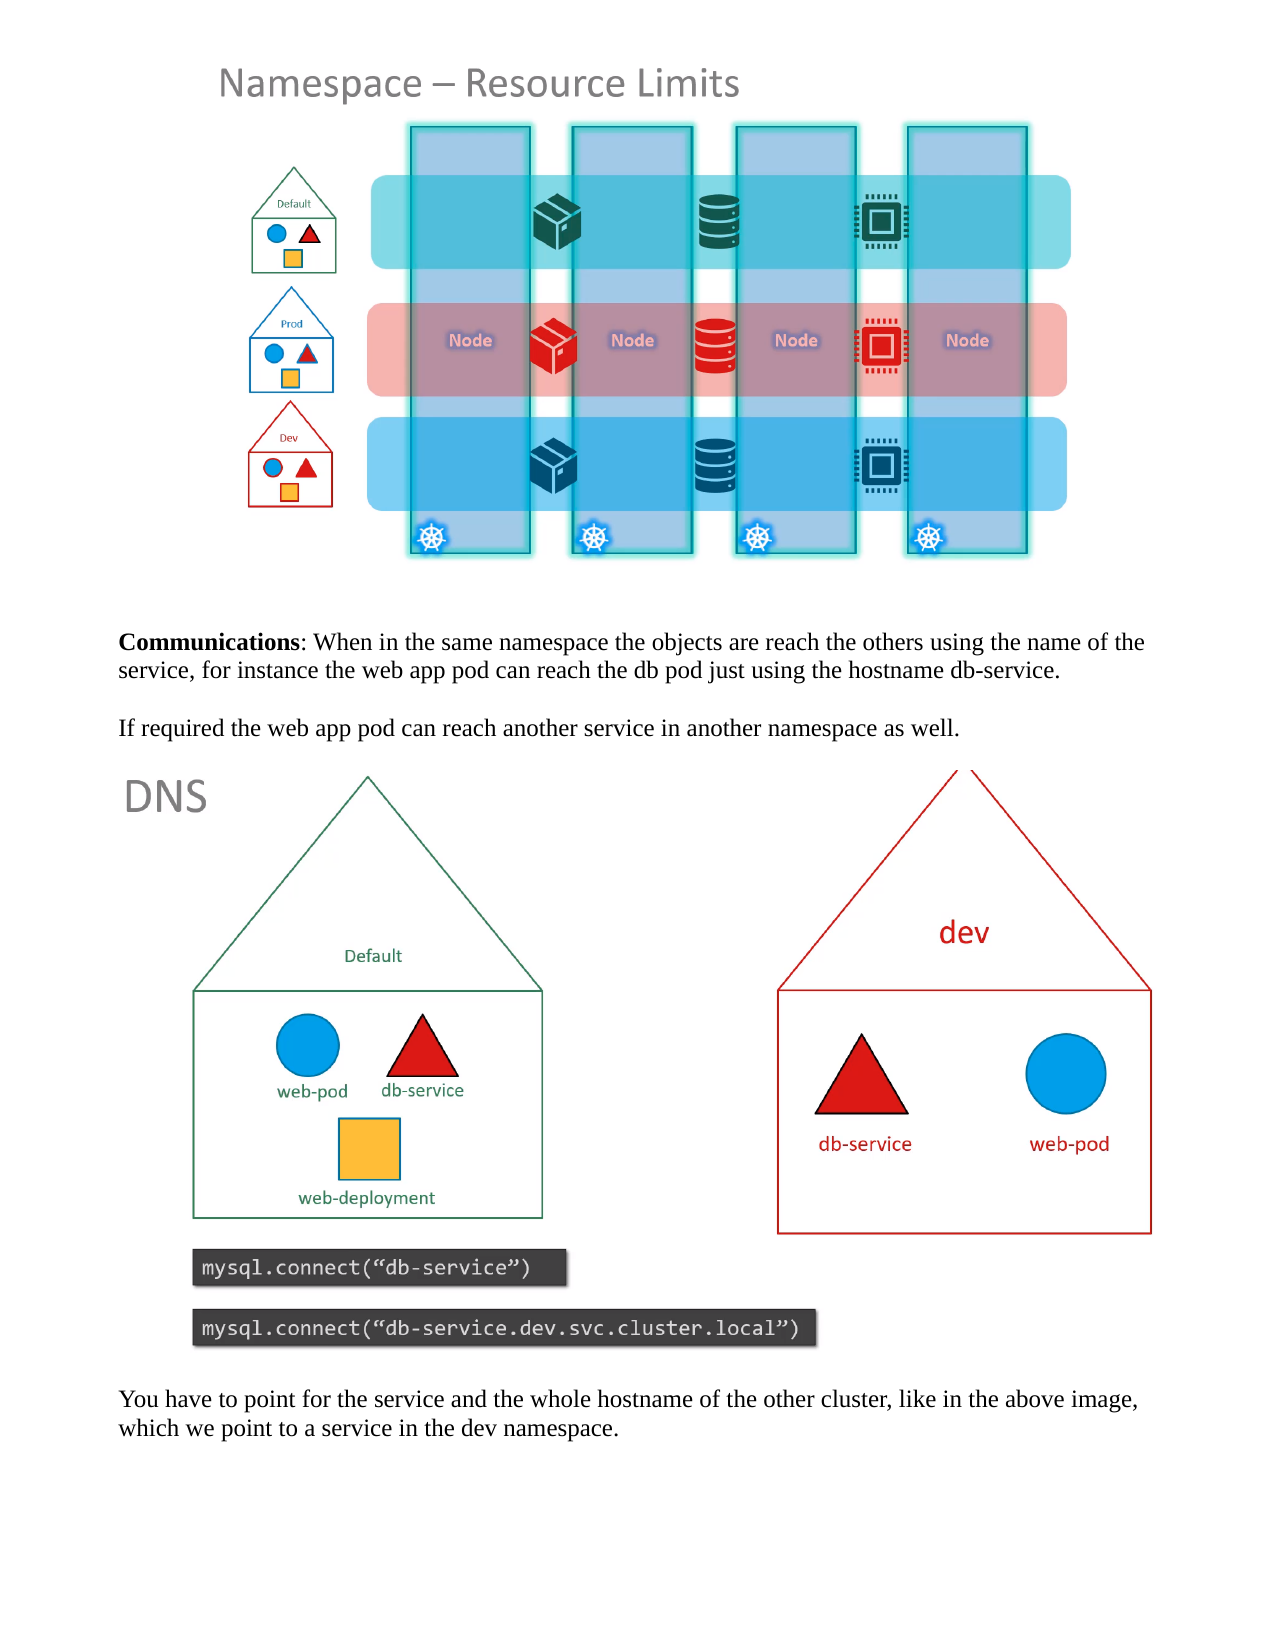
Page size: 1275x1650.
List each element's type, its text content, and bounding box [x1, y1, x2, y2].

text If required the web app pod can reach another service in another namespace as well. [118, 713, 1157, 742]
text You have to point for the service and the whole hostname of the other cluster, like in the above image, which we point to a service in the dev namespace. [118, 1384, 1157, 1442]
picture [213, 63, 1083, 569]
text Communications: When in the same namespace the objects are reach the others using the name of the service, for instance the web app pod can reach the db pod just using the hostname db-service. [118, 627, 1157, 684]
picture [118, 770, 1157, 1356]
